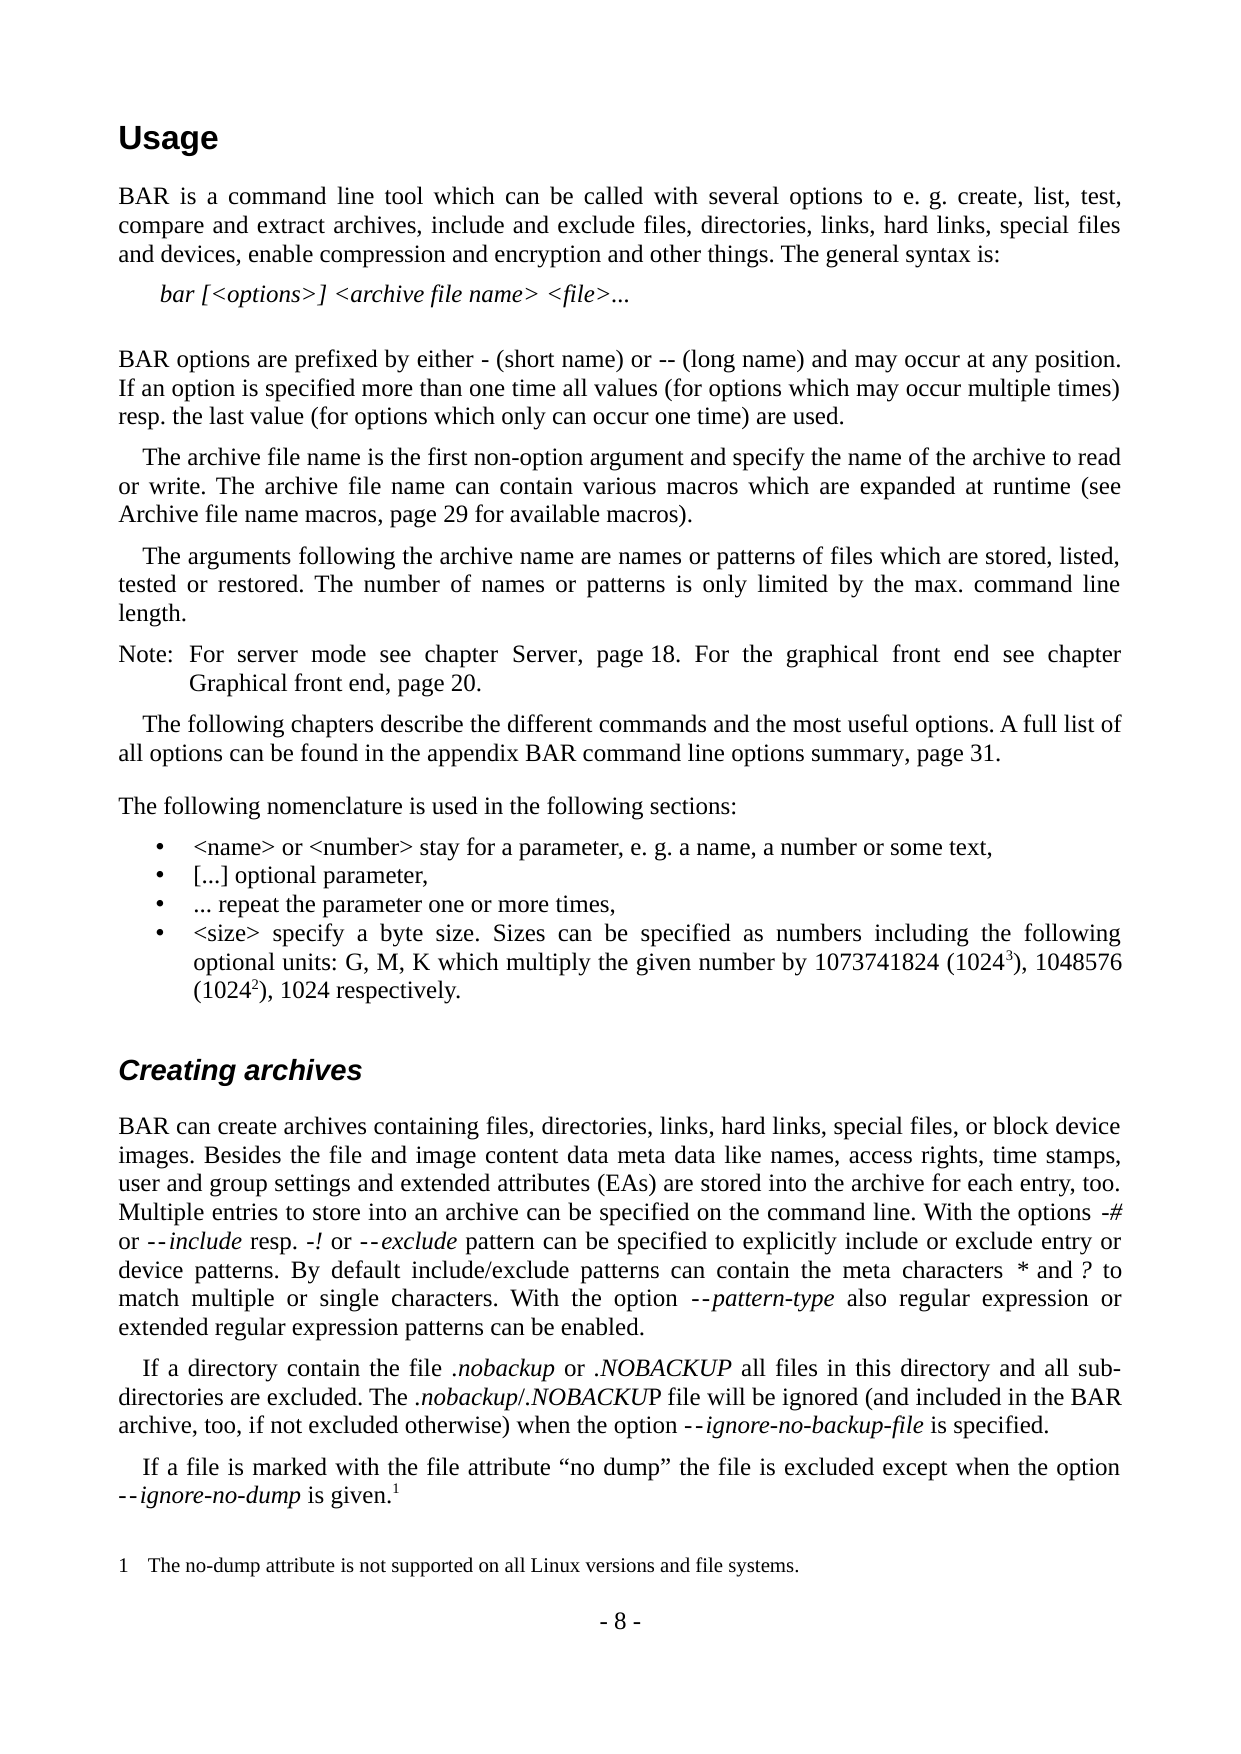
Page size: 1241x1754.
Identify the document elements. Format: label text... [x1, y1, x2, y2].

subtitle Creating archives [118, 1053, 1122, 1086]
text The no-dump attribute is not supported on all Linux versions and file systems. [118, 1553, 1122, 1577]
text BAR can create archives containing files, directories, links, hard links, special files, or block device images. Besides the file and image content data meta data like names, access rights, time stamps, user and group settings and extended attributes (EAs) are stored into the archive for each entry, too. Multiple entries to store into an archive can be specified on the command line. With the options -# or ‑‑include resp. -! or ‑‑exclude pattern can be specified to explicitly include or exclude entry or device patterns. By default include/exclude patterns can contain the meta characters * and ? to match multiple or single characters. With the option ‑‑pattern-type also regular expression or extended regular expression patterns can be enabled. [118, 1111, 1122, 1341]
list ... repeat the parameter one or more times, [156, 889, 1122, 918]
text BAR is a command line tool which can be called with several options to e. g. create, list, test, compare and extract archives, include and exclude files, directories, links, hard links, special files and devices, enable compression and encryption and other things. The general syntax is: [118, 181, 1122, 267]
text The arguments following the archive name are names or patterns of files which are stored, listed, tested or restored. The number of names or patterns is only limited by the max. command line length. [118, 541, 1122, 627]
list <size> specify a byte size. Sizes can be specified as numbers including the following optional units: G, M, K which multiply the given number by 1073741824 (10243), 1048576 (10242), 1024 respectively. [156, 918, 1122, 1004]
subtitle Usage [118, 118, 1122, 157]
text The following nomenclature is used in the following sections: [118, 791, 1122, 820]
text bar [<options>] <archive file name> <file>... [159, 279, 1122, 308]
text Note: For server mode see chapter Server, page 18. For the graphical front end see chapter Graphical front end, page 20. [118, 639, 1122, 697]
text The archive file name is the first non-option argument and specify the name of the archive to read or write. The archive file name can contain various macros which are expanded at runtime (see Archive file name macros, page 29 for available macros). [118, 442, 1122, 528]
text If a file is marked with the file attribute “no dump” the file is excluded except when the option ‑‑ignore-no-dump is given. [118, 1452, 1122, 1509]
text The following chapters describe the different commands and the most useful options. A full list of all options can be found in the appendix BAR command line options summary, page 31. [118, 709, 1122, 767]
text If a directory contain the file .nobackup or .NOBACKUP all files in this directory and all sub-directories are excluded. The .nobackup/.NOBACKUP file will be ignored (and included in the BAR archive, too, if not excluded otherwise) when the option ‑‑ignore-no-backup-file is specified. [118, 1353, 1122, 1439]
text BAR options are prefixed by either ‑ (short name) or ‑‑ (long name) and may occur at any position. If an option is specified more than one time all values (for options which may occur multiple times) resp. the last value (for options which only can occur one time) are used. [118, 344, 1122, 430]
list <name> or <number> stay for a parameter, e. g. a name, a number or some text, [156, 832, 1122, 861]
list [...] optional parameter, [156, 861, 1122, 889]
